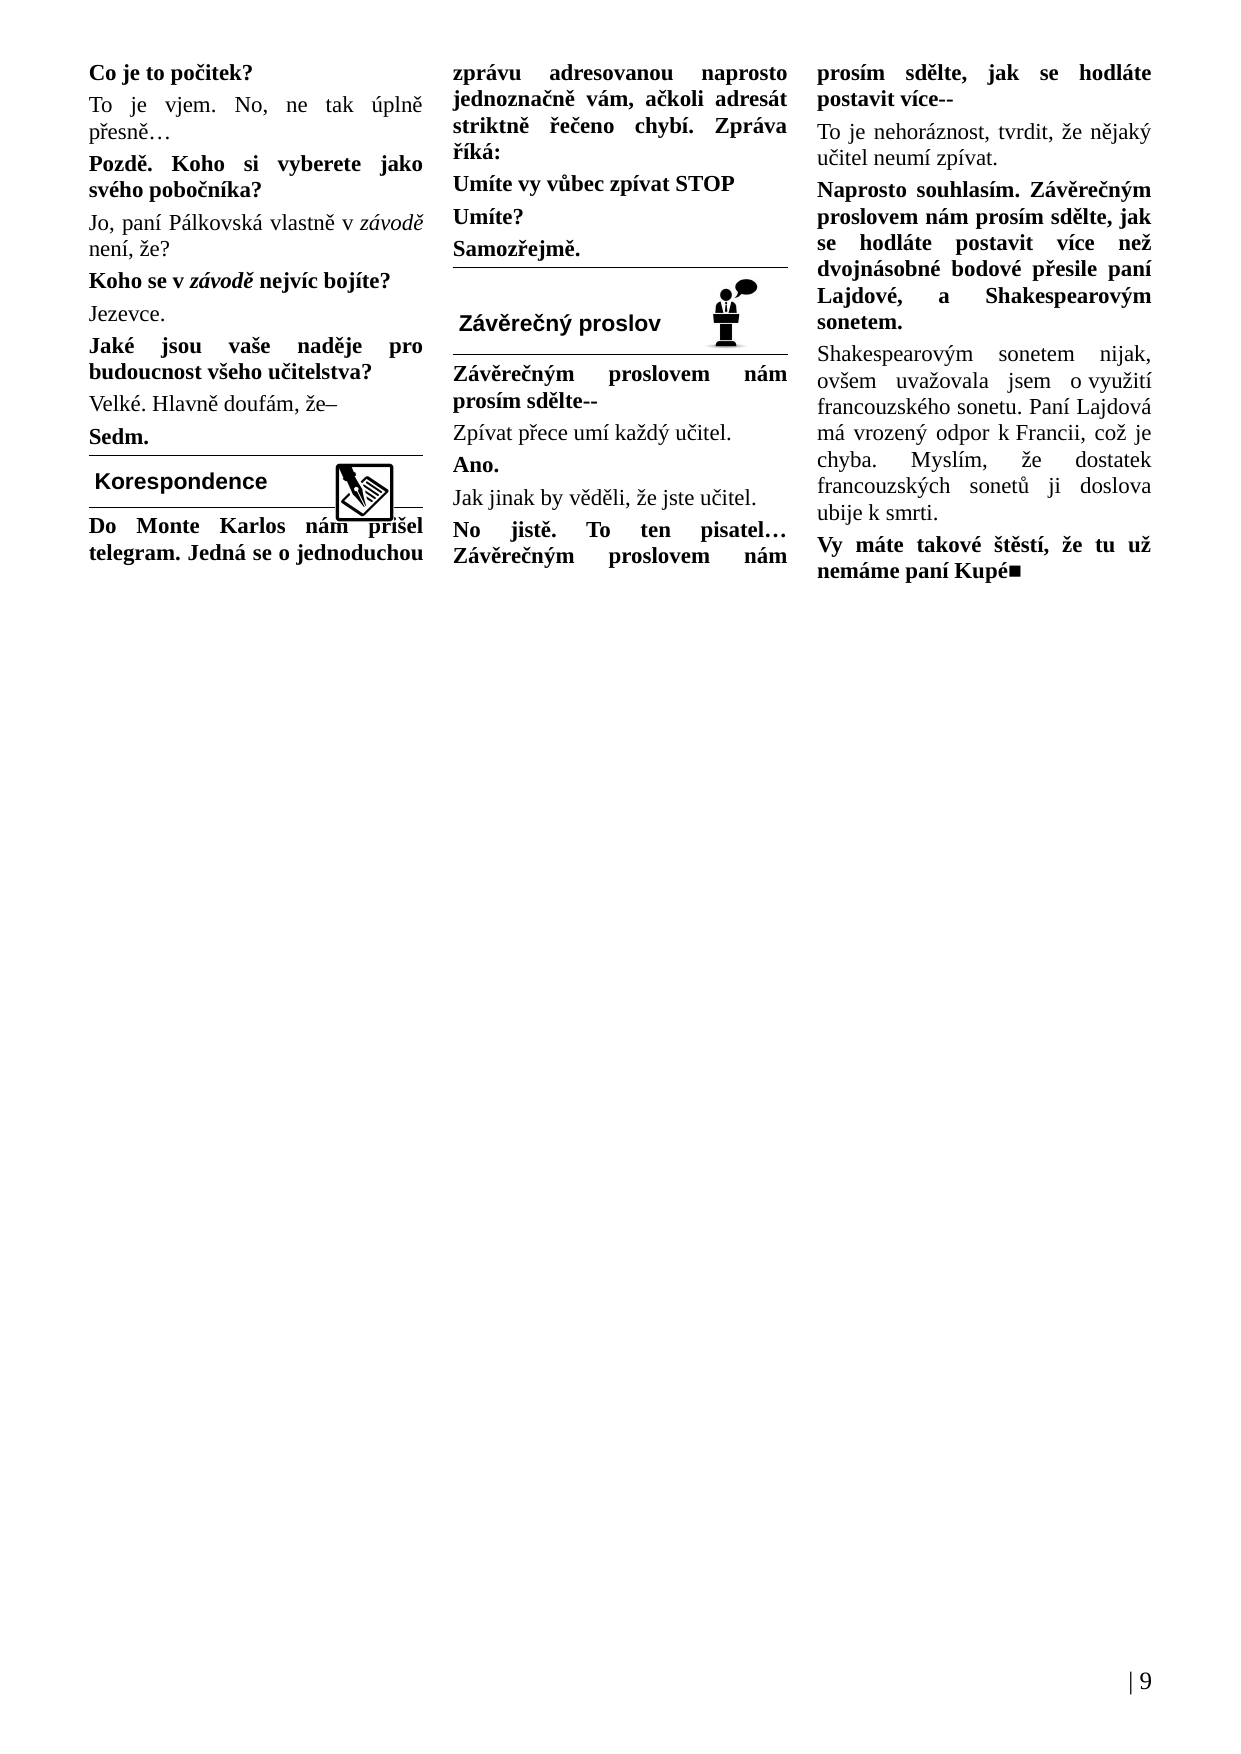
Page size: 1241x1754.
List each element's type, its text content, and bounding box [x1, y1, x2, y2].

text Závěrečným proslovem nám prosím sdělte-- [453, 360, 787, 413]
text Co je to počitek? [88, 59, 423, 85]
text Vy máte takové štěstí, že tu už nemáme paní Kupé■ [817, 531, 1152, 583]
picture [702, 274, 762, 349]
text Jo, paní Pálkovská vlastně v závodě není, že? [88, 209, 423, 261]
text Umíte? [453, 203, 787, 229]
table_header Závěrečný proslov [453, 268, 787, 354]
text To je vjem. No, ne tak úplně přesně… [88, 91, 423, 144]
text Ano. [453, 451, 787, 478]
text Jak jinak by věděli, že jste učitel. [453, 483, 787, 510]
text Pozdě. Koho si vyberete jako svého pobočníka? [88, 150, 423, 203]
text Velké. Hlavně doufám, že– [88, 391, 423, 417]
text Shakespearovým sonetem nijak, ovšem uvažovala jsem o využití francouzského sonetu. Paní Lajdová má vrozený odpor k Francii, což je chyba. Myslím, že dostatek francouzských sonetů ji doslova ubije k smrti. [817, 340, 1152, 525]
text Samozřejmě. [453, 235, 787, 261]
text Sedm. [88, 423, 423, 449]
text Umíte vy vůbec zpívat STOP [453, 170, 787, 197]
text Zpívat přece umí každý učitel. [453, 419, 787, 445]
text Jezevce. [88, 299, 423, 326]
text Do Monte Karlos nám přišel telegram. Jedná se o jednoduchou [88, 513, 423, 565]
table_header Korespondence [89, 456, 423, 507]
text No jistě. To ten pisatel… Závěrečným proslovem nám [453, 516, 787, 568]
text prosím sdělte, jak se hodláte postavit více-- [817, 59, 1152, 112]
text Koho se v závodě nejvíc bojíte? [88, 267, 423, 294]
text To je nehoráznost, tvrdit, že nějaký učitel neumí zpívat. [817, 118, 1152, 170]
text Naprosto souhlasím. Závěrečným proslovem nám prosím sdělte, jak se hodláte postavit více než dvojnásobné bodové přesile paní Lajdové, a Shakespearovým sonetem. [817, 176, 1152, 334]
text Jaké jsou vaše naděje pro budoucnost všeho učitelstva? [88, 332, 423, 384]
picture [335, 463, 395, 523]
text zprávu adresovanou naprosto jednoznačně vám, ačkoli adresát striktně řečeno chybí. Zpráva říká: [453, 59, 787, 164]
